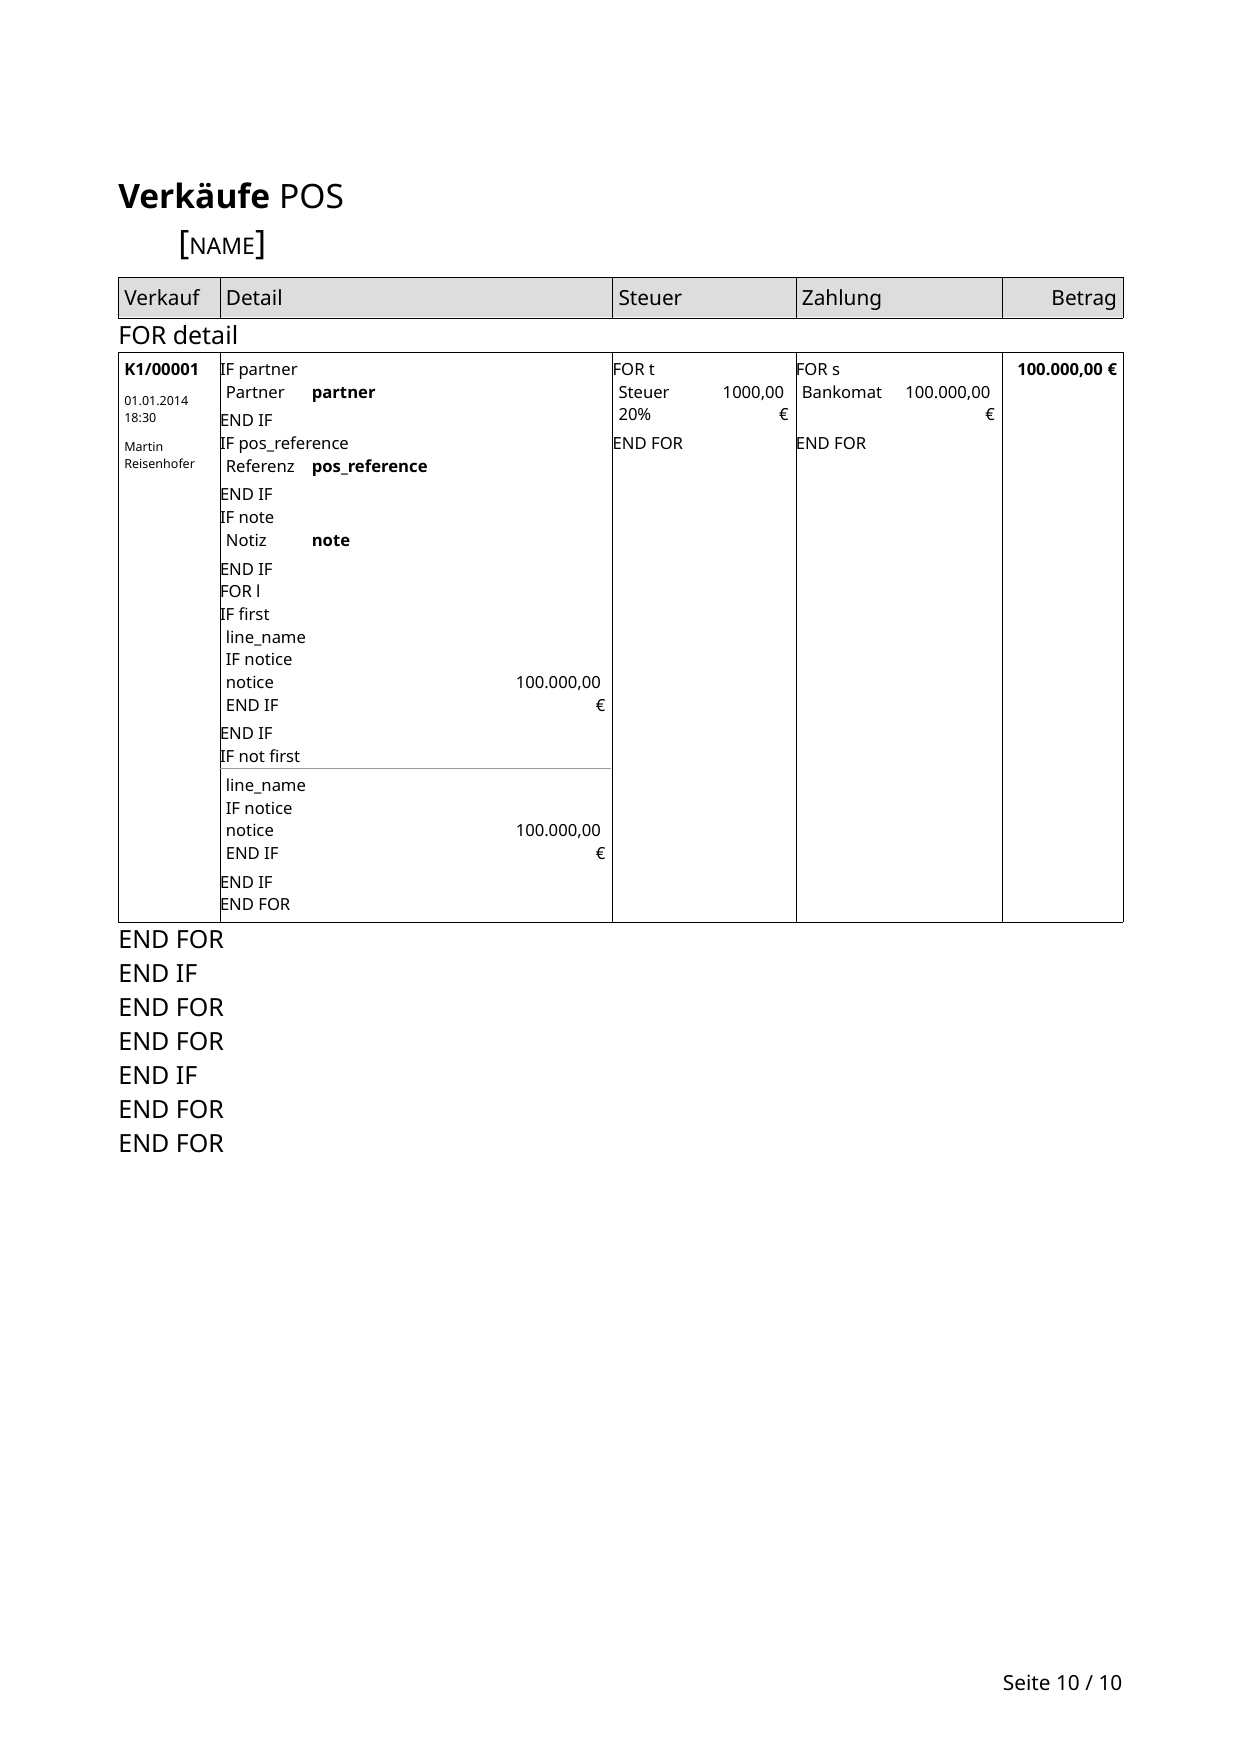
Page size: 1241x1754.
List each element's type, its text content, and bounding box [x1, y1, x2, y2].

subtitle Verkäufe POS [NAME] [118, 173, 1122, 264]
table_header Bankomat [797, 380, 892, 432]
table_header 100.000,00 € [892, 380, 1001, 432]
text END IF [118, 1058, 1122, 1092]
table_header Detail [221, 278, 612, 317]
text END FOR [118, 990, 1122, 1024]
table_header IF partner END IF IF pos_reference END IF IF note END IF FOR l IF first END IF IF not first END IF END FOR [221, 353, 612, 922]
table_header Verkauf [119, 278, 220, 317]
text END FOR [118, 1092, 1122, 1126]
text END FOR [118, 923, 1122, 956]
text END FOR [118, 1024, 1122, 1058]
text END FOR [118, 1126, 1122, 1160]
table_header Referenz [221, 454, 306, 483]
table_header line_name IF notice notice END IF [221, 625, 500, 722]
table_header note [306, 529, 611, 557]
table_header Steuer 20% [613, 380, 709, 432]
table_header pos_reference [306, 454, 611, 483]
table_header 100.000,00 € [500, 625, 611, 722]
table_header FOR t END FOR [613, 353, 796, 922]
table_header Betrag [1003, 278, 1123, 317]
text END IF [118, 956, 1122, 990]
table_cell 01.01.2014 18:30 [119, 386, 220, 432]
table_header line_name IF notice notice END IF [221, 769, 500, 870]
table_header Zahlung [797, 278, 1002, 317]
table_header partner [306, 380, 611, 409]
table_header Partner [221, 380, 306, 409]
table_header 100.000,00 € [500, 769, 611, 870]
table_header Notiz [221, 529, 306, 557]
table_header 1000,00 € [710, 380, 794, 432]
table_header 100.000,00 € [1003, 353, 1123, 922]
table_header K1/00001 [119, 353, 220, 386]
table_cell Martin Reisenhofer [119, 433, 220, 922]
table_header FOR s END FOR [797, 353, 1002, 922]
text FOR detail [118, 319, 1122, 352]
table_header Steuer [613, 278, 796, 317]
